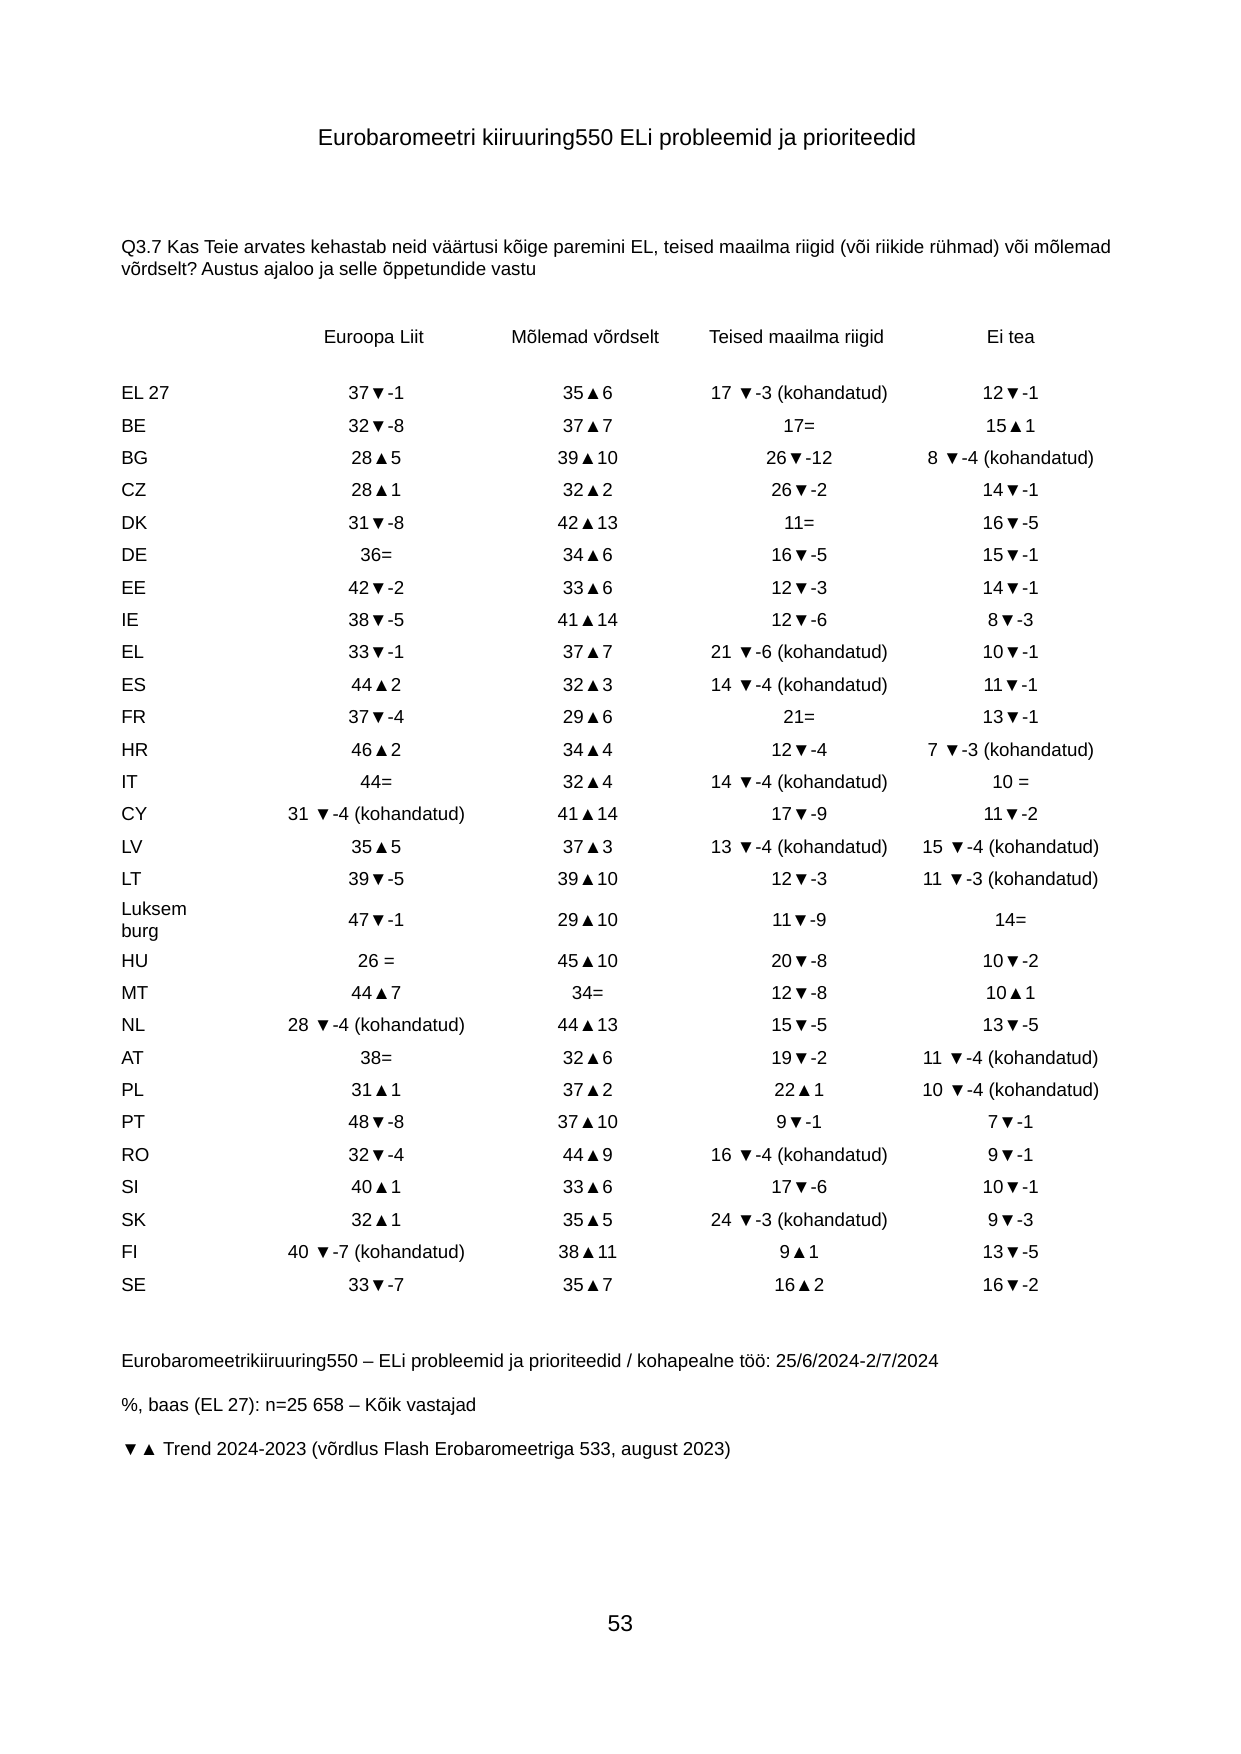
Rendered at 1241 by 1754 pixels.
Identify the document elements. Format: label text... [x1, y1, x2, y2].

table_cell 44= [270, 765, 482, 798]
table_cell 32▲6 [482, 1041, 693, 1073]
table_cell 11▼-2 [905, 798, 1116, 830]
table_cell FI [118, 1236, 194, 1268]
table_cell 42▲13 [482, 506, 693, 539]
table_cell [194, 377, 270, 409]
table_cell 22▲1 [693, 1074, 905, 1106]
table_cell DK [118, 506, 194, 539]
table_cell 11 ▼-4 (kohandatud) [905, 1041, 1116, 1073]
table_cell Mõlemad võrdselt [482, 298, 693, 377]
table_cell 35▲5 [482, 1203, 693, 1236]
table_cell [194, 1074, 270, 1106]
table_cell 32▲1 [270, 1203, 482, 1236]
table_cell 26 = [270, 944, 482, 976]
table_cell 37▼-1 [270, 377, 482, 409]
table_cell 15 ▼-4 (kohandatud) [905, 830, 1116, 863]
table_cell [194, 298, 270, 377]
table_cell 20▼-8 [693, 944, 905, 976]
table_cell 33▼-7 [270, 1268, 482, 1300]
table_cell [194, 1268, 270, 1300]
table_cell IT [118, 765, 194, 798]
table_cell 14 ▼-4 (kohandatud) [693, 765, 905, 798]
table_cell 15▼-1 [905, 539, 1116, 571]
table_cell [194, 863, 270, 895]
table_cell BE [118, 409, 194, 441]
table_cell 16▼-5 [693, 539, 905, 571]
table_cell 38▲11 [482, 1236, 693, 1268]
table_cell 34▲4 [482, 733, 693, 765]
table_cell 10▼-1 [905, 636, 1116, 668]
table_cell 32▼-8 [270, 409, 482, 441]
table_cell [194, 506, 270, 539]
table_cell Eurobaromeetrikiiruuring550 – ELi probleemid ja prioriteedid / kohapealne töö: 25/6/2024-2/7/2024 [118, 1333, 1116, 1388]
table_cell 44▲13 [482, 1009, 693, 1041]
table_cell [194, 1236, 270, 1268]
table_cell 35▲6 [482, 377, 693, 409]
table_cell 17▼-9 [693, 798, 905, 830]
table_cell 16▲2 [693, 1268, 905, 1300]
table_cell 10▼-1 [905, 1171, 1116, 1203]
table_cell 7▼-1 [905, 1106, 1116, 1138]
table_cell 41▲14 [482, 604, 693, 636]
table_cell 36= [270, 539, 482, 571]
table_cell 39▲10 [482, 863, 693, 895]
table_cell Teised maailma riigid [693, 298, 905, 377]
table_cell 9▼-3 [905, 1203, 1116, 1236]
table_cell 16▼-5 [905, 506, 1116, 539]
table_cell 38= [270, 1041, 482, 1073]
table_cell [194, 441, 270, 474]
table_cell 28▲5 [270, 441, 482, 474]
table_cell 12▼-3 [693, 863, 905, 895]
table_cell 31 ▼-4 (kohandatud) [270, 798, 482, 830]
table_cell DE [118, 539, 194, 571]
table_cell [482, 1300, 693, 1333]
table_cell NL [118, 1009, 194, 1041]
table_cell [194, 1171, 270, 1203]
table_cell 31▼-8 [270, 506, 482, 539]
table_cell 37▲2 [482, 1074, 693, 1106]
table_cell 37▲7 [482, 636, 693, 668]
table_cell IE [118, 604, 194, 636]
table_cell 44▲9 [482, 1138, 693, 1171]
table_cell ▼▲ Trend 2024-2023 (võrdlus Flash Erobaromeetriga 533, august 2023) [118, 1421, 1116, 1477]
table_cell 21= [693, 701, 905, 733]
table_cell [194, 1138, 270, 1171]
table_cell 14= [905, 895, 1116, 944]
table_cell 8 ▼-4 (kohandatud) [905, 441, 1116, 474]
table_cell MT [118, 976, 194, 1009]
table_cell 37▲7 [482, 409, 693, 441]
table_cell [194, 701, 270, 733]
table_cell RO [118, 1138, 194, 1171]
table_cell 34▲6 [482, 539, 693, 571]
table_cell 29▲10 [482, 895, 693, 944]
table_cell 15▼-5 [693, 1009, 905, 1041]
table_cell HU [118, 944, 194, 976]
table_cell 33▲6 [482, 571, 693, 603]
table_cell 9▲1 [693, 1236, 905, 1268]
table_cell 45▲10 [482, 944, 693, 976]
table_cell [118, 298, 194, 377]
table_cell 13▼-1 [905, 701, 1116, 733]
table_cell 35▲7 [482, 1268, 693, 1300]
table_cell 41▲14 [482, 798, 693, 830]
table_cell 14▼-1 [905, 571, 1116, 603]
table_cell 12▼-6 [693, 604, 905, 636]
table_cell [194, 895, 270, 944]
table_cell 12▼-4 [693, 733, 905, 765]
table_cell 11▼-9 [693, 895, 905, 944]
table_cell 11▼-1 [905, 668, 1116, 701]
table_cell EE [118, 571, 194, 603]
table_cell 10 = [905, 765, 1116, 798]
table_cell [194, 604, 270, 636]
table_cell 17 ▼-3 (kohandatud) [693, 377, 905, 409]
table_cell 32▲3 [482, 668, 693, 701]
table_cell 13▼-5 [905, 1009, 1116, 1041]
table_cell 10▼-2 [905, 944, 1116, 976]
table_cell 39▲10 [482, 441, 693, 474]
table_cell 14 ▼-4 (kohandatud) [693, 668, 905, 701]
table_cell [194, 668, 270, 701]
table_cell 16▼-2 [905, 1268, 1116, 1300]
table_cell [194, 1009, 270, 1041]
table_cell EL 27 [118, 377, 194, 409]
table_cell CY [118, 798, 194, 830]
table_cell 32▲2 [482, 474, 693, 506]
table_cell 37▼-4 [270, 701, 482, 733]
table_cell 40▲1 [270, 1171, 482, 1203]
table_cell 37▲3 [482, 830, 693, 863]
table_cell 28▲1 [270, 474, 482, 506]
table_cell 48▼-8 [270, 1106, 482, 1138]
table_cell 16 ▼-4 (kohandatud) [693, 1138, 905, 1171]
table_cell 11= [693, 506, 905, 539]
table_cell 15▲1 [905, 409, 1116, 441]
table_cell ES [118, 668, 194, 701]
table_cell 44▲7 [270, 976, 482, 1009]
table_cell 42▼-2 [270, 571, 482, 603]
table_cell 24 ▼-3 (kohandatud) [693, 1203, 905, 1236]
table_cell 10▲1 [905, 976, 1116, 1009]
table_cell [693, 1300, 905, 1333]
table_cell Ei tea [905, 298, 1116, 377]
table_cell LV [118, 830, 194, 863]
table_cell [194, 409, 270, 441]
table_cell [194, 474, 270, 506]
table_cell 28 ▼-4 (kohandatud) [270, 1009, 482, 1041]
table_cell [194, 765, 270, 798]
table_cell 13 ▼-4 (kohandatud) [693, 830, 905, 863]
table_cell [194, 539, 270, 571]
table_cell [194, 1041, 270, 1073]
table_cell [194, 976, 270, 1009]
table_cell [118, 1300, 194, 1333]
table_cell %, baas (EL 27): n=25 658 – Kõik vastajad [118, 1389, 1116, 1421]
table_header Q3.7 Kas Teie arvates kehastab neid väärtusi kõige paremini EL, teised maailma riigid (või riikide rühmad) või mõlemad võrdselt? Austus ajaloo ja selle õppetundide vastu [118, 218, 1116, 297]
table_cell 8▼-3 [905, 604, 1116, 636]
table_cell 33▲6 [482, 1171, 693, 1203]
table_cell SE [118, 1268, 194, 1300]
table_cell [194, 944, 270, 976]
table_cell [194, 1300, 270, 1333]
table_cell 40 ▼-7 (kohandatud) [270, 1236, 482, 1268]
table_cell 32▼-4 [270, 1138, 482, 1171]
table_cell 17= [693, 409, 905, 441]
table_cell 12▼-8 [693, 976, 905, 1009]
table_cell [194, 733, 270, 765]
table_cell FR [118, 701, 194, 733]
table_cell [194, 798, 270, 830]
table_cell [194, 571, 270, 603]
table_cell SI [118, 1171, 194, 1203]
table_cell 34= [482, 976, 693, 1009]
table_cell AT [118, 1041, 194, 1073]
table_cell 19▼-2 [693, 1041, 905, 1073]
table_cell PL [118, 1074, 194, 1106]
table_cell 26▼-2 [693, 474, 905, 506]
table_cell 12▼-3 [693, 571, 905, 603]
table_cell 38▼-5 [270, 604, 482, 636]
table_cell 29▲6 [482, 701, 693, 733]
table_cell 11 ▼-3 (kohandatud) [905, 863, 1116, 895]
table_cell 7 ▼-3 (kohandatud) [905, 733, 1116, 765]
table_cell Luksemburg [118, 895, 194, 944]
table_cell 35▲5 [270, 830, 482, 863]
table_cell [270, 1300, 482, 1333]
table_cell 13▼-5 [905, 1236, 1116, 1268]
table_cell HR [118, 733, 194, 765]
table_cell 9▼-1 [693, 1106, 905, 1138]
table_cell 14▼-1 [905, 474, 1116, 506]
table_cell 31▲1 [270, 1074, 482, 1106]
table_cell 37▲10 [482, 1106, 693, 1138]
table_cell 10 ▼-4 (kohandatud) [905, 1074, 1116, 1106]
table_cell 9▼-1 [905, 1138, 1116, 1171]
table_cell 33▼-1 [270, 636, 482, 668]
table_cell BG [118, 441, 194, 474]
table_cell SK [118, 1203, 194, 1236]
table_cell 46▲2 [270, 733, 482, 765]
table_cell CZ [118, 474, 194, 506]
table_cell [194, 636, 270, 668]
table_cell 47▼-1 [270, 895, 482, 944]
table_cell LT [118, 863, 194, 895]
table_cell Euroopa Liit [270, 298, 482, 377]
table_cell [194, 1203, 270, 1236]
table_cell 17▼-6 [693, 1171, 905, 1203]
table_cell 12▼-1 [905, 377, 1116, 409]
table_cell 39▼-5 [270, 863, 482, 895]
table_cell [194, 1106, 270, 1138]
table_cell EL [118, 636, 194, 668]
table_cell [194, 830, 270, 863]
table_cell 26▼-12 [693, 441, 905, 474]
table_cell 32▲4 [482, 765, 693, 798]
table_cell PT [118, 1106, 194, 1138]
table_cell 21 ▼-6 (kohandatud) [693, 636, 905, 668]
table_cell [905, 1300, 1116, 1333]
table_cell 44▲2 [270, 668, 482, 701]
